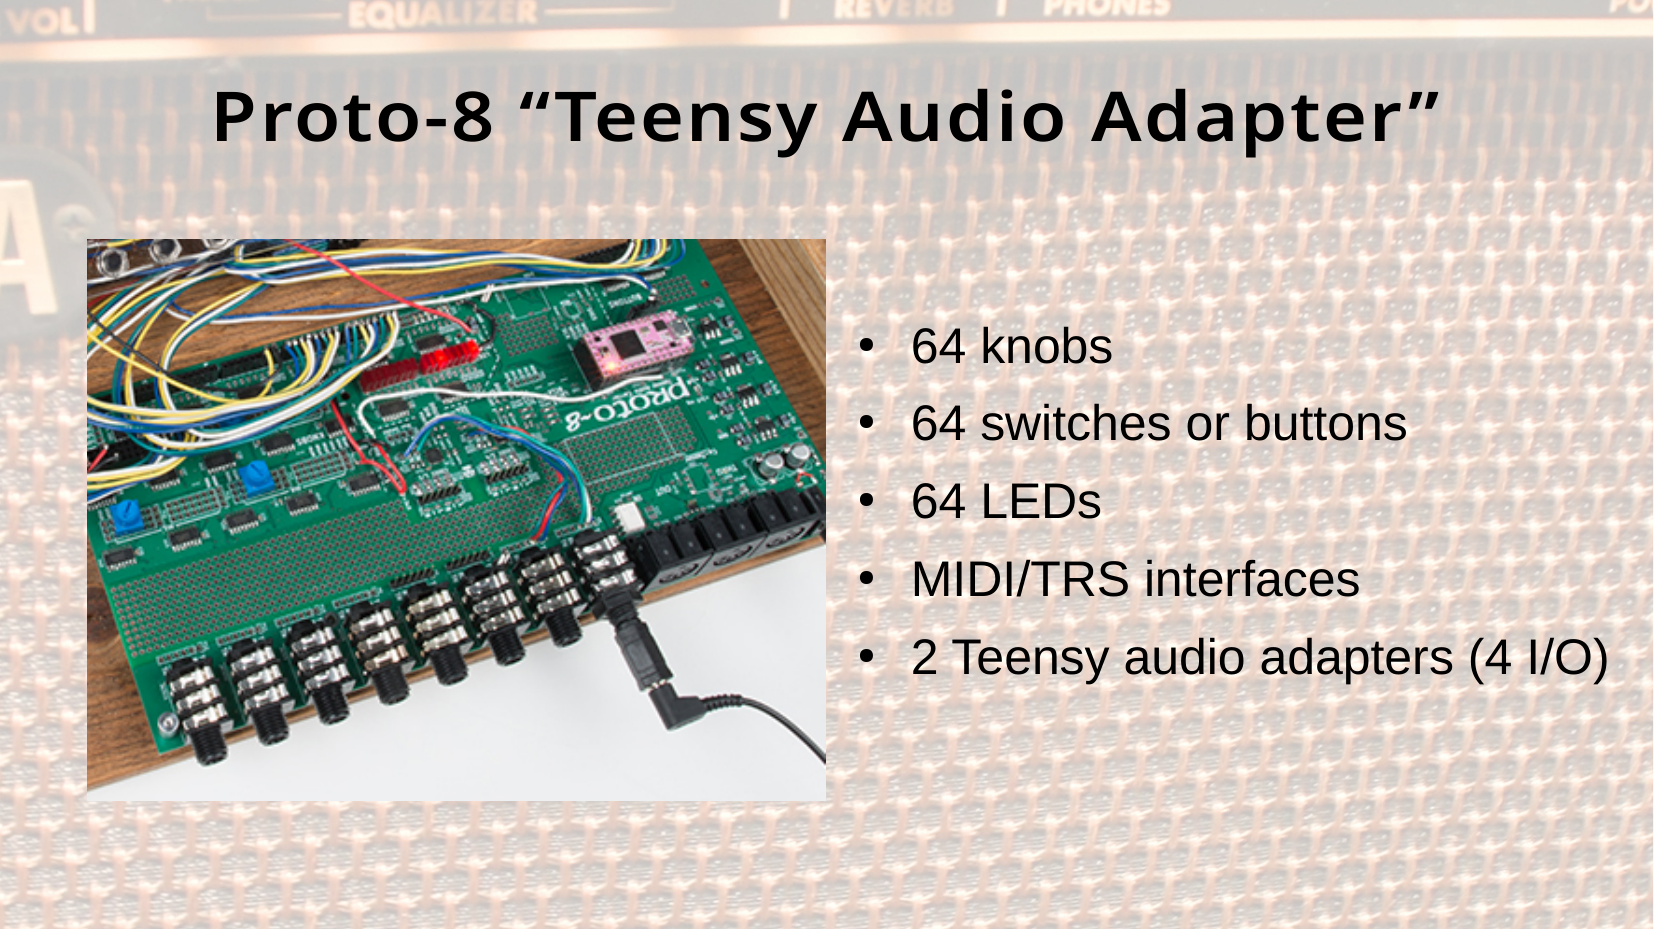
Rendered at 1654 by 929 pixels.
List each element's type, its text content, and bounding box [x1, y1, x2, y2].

title Proto-8 “Teensy Audio Adapter” [82, 36, 1571, 192]
list 64 knobs 64 switches or buttons 64 LEDs MIDI/TRS interfaces 2 Teensy audio adapters (4 I/O) [840, 240, 1613, 766]
picture [0, 0, 1654, 929]
